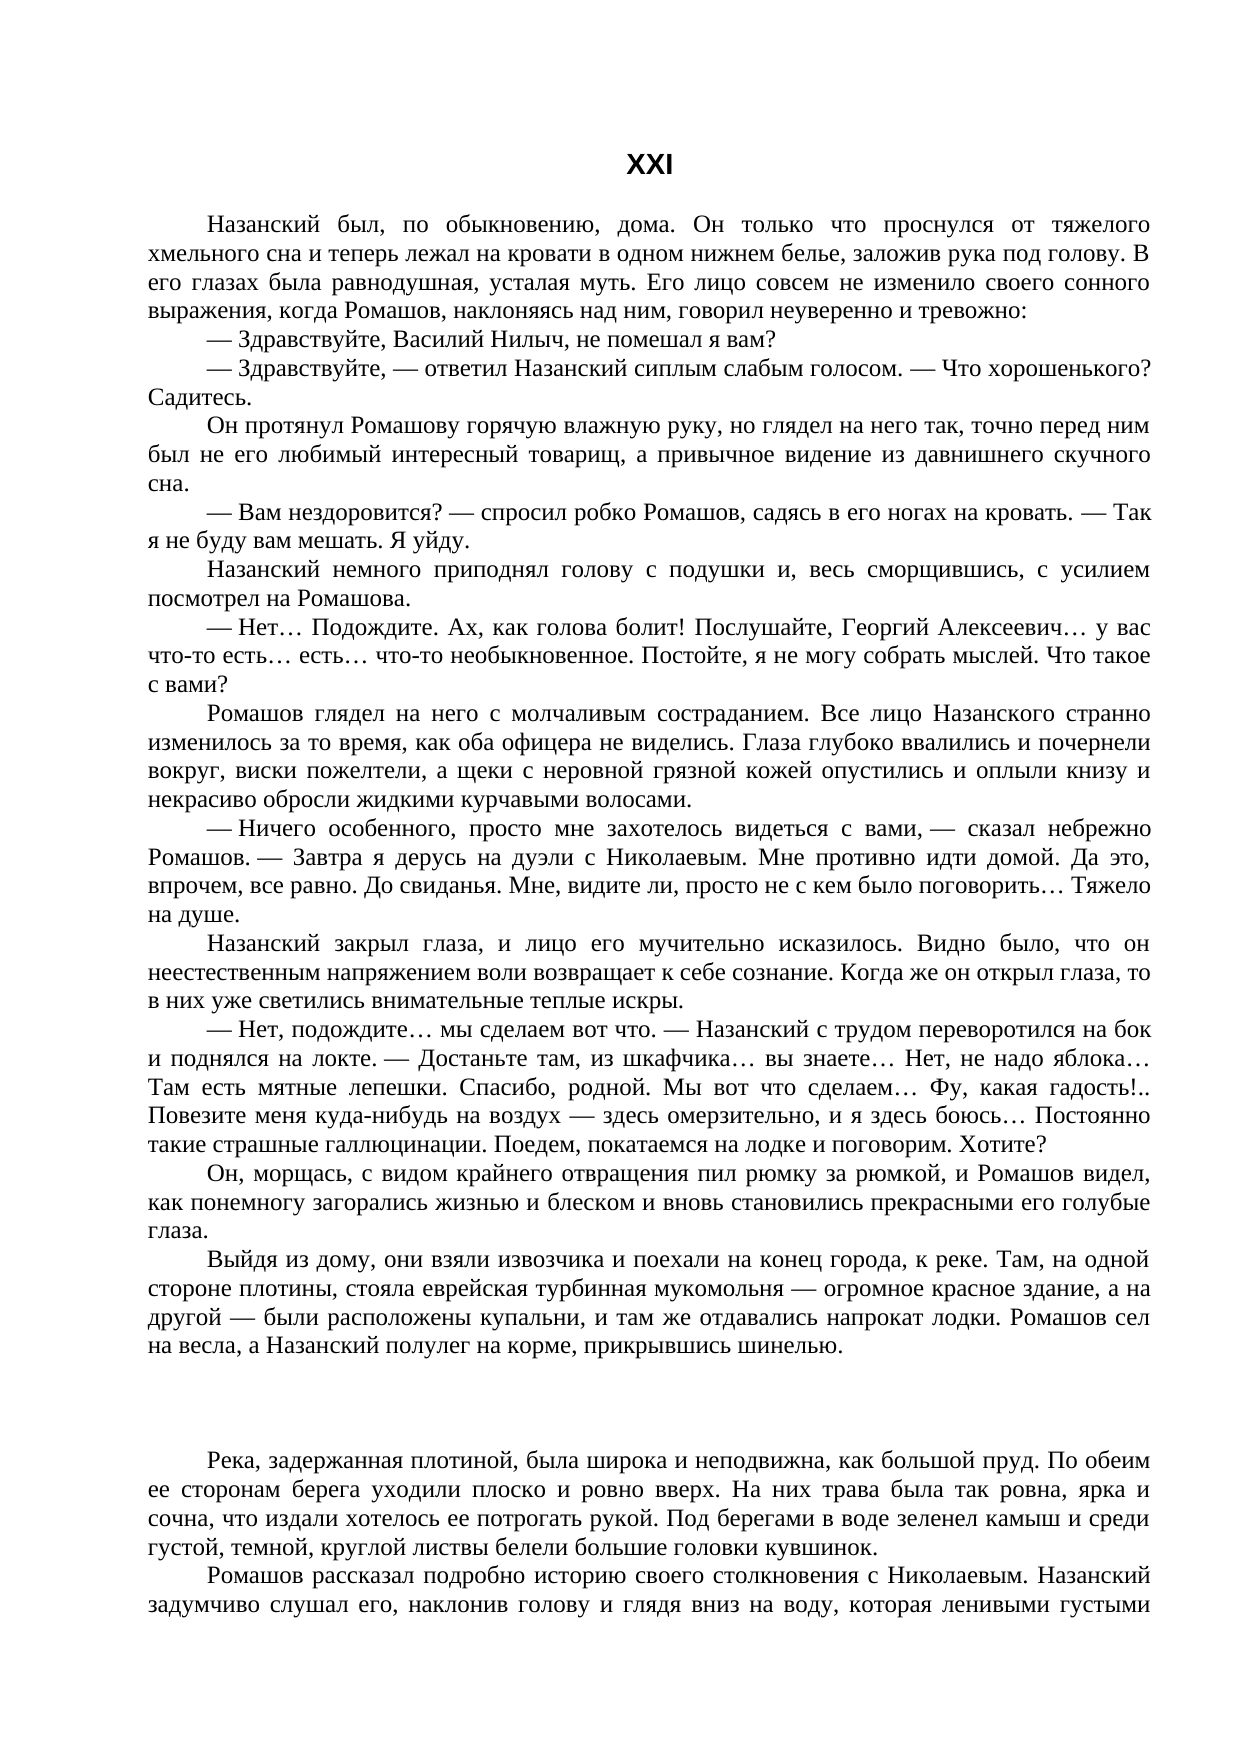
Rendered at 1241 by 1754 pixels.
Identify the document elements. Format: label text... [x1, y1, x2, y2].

text — Здравствуйте, Василий Нилыч, не помешал я вам? [148, 324, 1152, 353]
text Он, морщась, с видом крайнего отвращения пил рюмку за рюмкой, и Ромашов видел, как понемногу загорались жизнью и блеском и вновь становились прекрасными его голубые глаза. [148, 1158, 1152, 1244]
text Выйдя из дому, они взяли извозчика и поехали на конец города, к реке. Там, на одной стороне плотины, стояла еврейская турбинная мукомольня — огромное красное здание, а на другой — были расположены купальни, и там же отдавались напрокат лодки. Ромашов сел на весла, а Назанский полулег на корме, прикрывшись шинелью. [148, 1244, 1152, 1359]
text Он протянул Ромашову горячую влажную руку, но глядел на него так, точно перед ним был не его любимый интересный товарищ, а привычное видение из давнишнего скучного сна. [148, 410, 1152, 497]
text — Нет… Подождите. Ах, как голова болит! Послушайте, Георгий Алексеевич… у вас что-то есть… есть… что-то необыкновенное. Постойте, я не могу собрать мыслей. Что такое с вами? [148, 612, 1152, 698]
text Ромашов глядел на него с молчаливым состраданием. Все лицо Назанского странно изменилось за то время, как оба офицера не виделись. Глаза глубоко ввалились и почернели вокруг, виски пожелтели, а щеки с неровной грязной кожей опустились и оплыли книзу и некрасиво обросли жидкими курчавыми волосами. [148, 698, 1152, 813]
text Назанский немного приподнял голову с подушки и, весь сморщившись, с усилием посмотрел на Ромашова. [148, 554, 1152, 612]
text Река, задержанная плотиной, была широка и неподвижна, как большой пруд. По обеим ее сторонам берега уходили плоско и ровно вверх. На них трава была так ровна, ярка и сочна, что издали хотелось ее потрогать рукой. Под берегами в воде зеленел камыш и среди густой, темной, круглой листвы белели большие головки кувшинок. [148, 1445, 1152, 1560]
subtitle XXI [148, 147, 1152, 180]
text — Нет, подождите… мы сделаем вот что. — Назанский с трудом переворотился на бок и поднялся на локте. — Достаньте там, из шкафчика… вы знаете… Нет, не надо яблока… Там есть мятные лепешки. Спасибо, родной. Мы вот что сделаем… Фу, какая гадость!.. Повезите меня куда-нибудь на воздух — здесь омерзительно, и я здесь боюсь… Постоянно такие страшные галлюцинации. Поедем, покатаемся на лодке и поговорим. Хотите? [148, 1014, 1152, 1158]
text — Вам нездоровится? — спросил робко Ромашов, садясь в его ногах на кровать. — Так я не буду вам мешать. Я уйду. [148, 497, 1152, 554]
text Ромашов рассказал подробно историю своего столкновения с Николаевым. Назанский задумчиво слушал его, наклонив голову и глядя вниз на воду, которая ленивыми густыми [148, 1560, 1152, 1618]
text — Здравствуйте, — ответил Назанский сиплым слабым голосом. — Что хорошенького? Садитесь. [148, 353, 1152, 410]
text Назанский был, по обыкновению, дома. Он только что проснулся от тяжелого хмельного сна и теперь лежал на кровати в одном нижнем белье, заложив рука под голову. В его глазах была равнодушная, усталая муть. Его лицо совсем не изменило своего сонного выражения, когда Ромашов, наклоняясь над ним, говорил неуверенно и тревожно: [148, 209, 1152, 324]
text Назанский закрыл глаза, и лицо его мучительно исказилось. Видно было, что он неестественным напряжением воли возвращает к себе сознание. Когда же он открыл глаза, то в них уже светились внимательные теплые искры. [148, 928, 1152, 1014]
text — Ничего особенного, просто мне захотелось видеться с вами, — сказал небрежно Ромашов. — Завтра я дерусь на дуэли с Николаевым. Мне противно идти домой. Да это, впрочем, все равно. До свиданья. Мне, видите ли, просто не с кем было поговорить… Тяжело на душе. [148, 813, 1152, 928]
